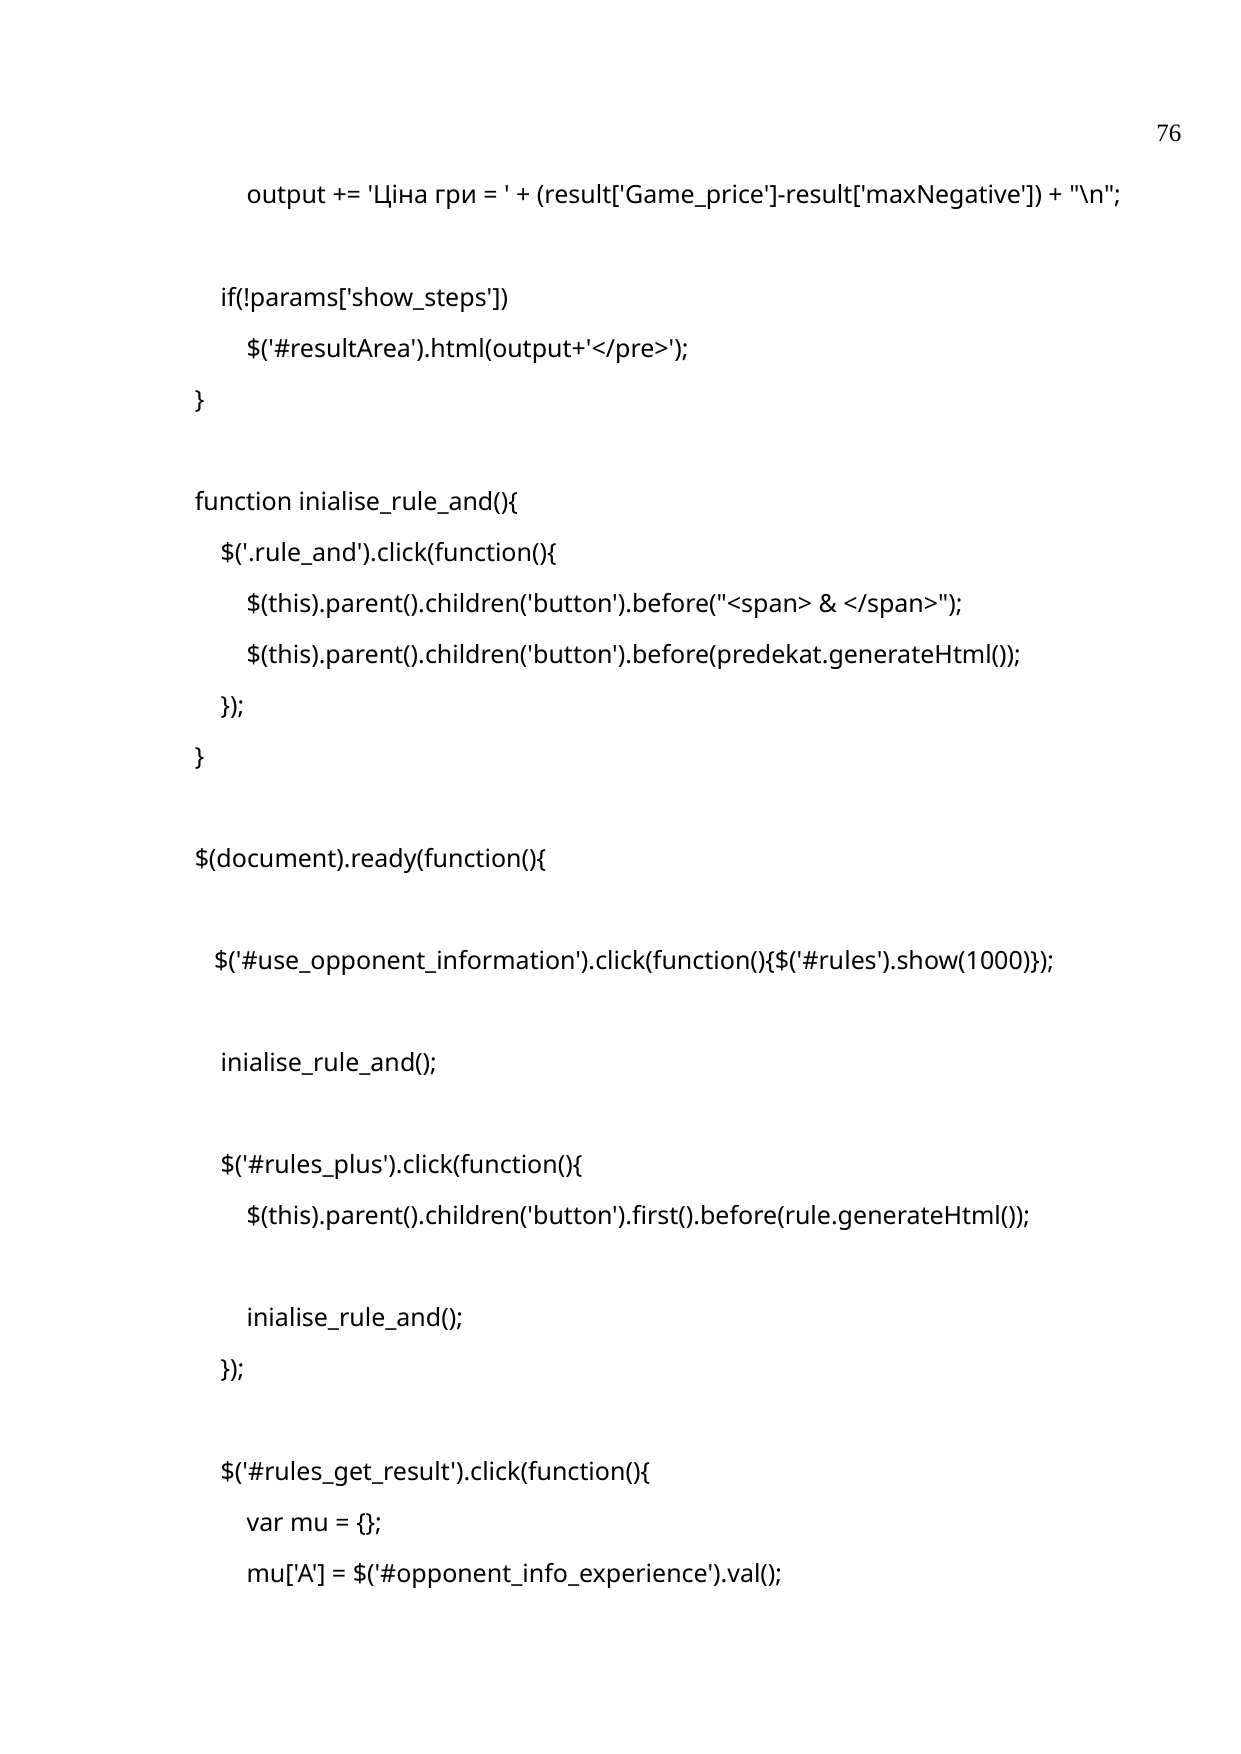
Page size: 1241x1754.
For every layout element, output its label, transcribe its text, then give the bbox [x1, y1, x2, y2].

text output += 'Ціна гри = ' + (result['Game_price']-result['maxNegative']) + "\n"; [118, 177, 1181, 211]
text } [118, 738, 1181, 773]
text $('#resultArea').html(output+'</pre>'); [118, 330, 1181, 364]
text $('.rule_and').click(function(){ [118, 534, 1181, 568]
text if(!params['show_steps']) [118, 279, 1181, 313]
text } [118, 381, 1181, 415]
text $(this).parent().children('button').before(predekat.generateHtml()); [118, 636, 1181, 671]
text $(this).parent().children('button').first().before(rule.generateHtml()); [118, 1198, 1181, 1232]
text $('#rules_plus').click(function(){ [118, 1147, 1181, 1181]
text $(this).parent().children('button').before("<span> & </span>"); [118, 585, 1181, 619]
text inialise_rule_and(); [118, 1045, 1181, 1079]
text $('#rules_get_result').click(function(){ [118, 1453, 1181, 1487]
text }); [118, 687, 1181, 722]
text $('#use_opponent_information').click(function(){$('#rules').show(1000)}); [118, 943, 1181, 977]
text }); [118, 1351, 1181, 1385]
text inialise_rule_and(); [118, 1300, 1181, 1334]
text $(document).ready(function(){ [118, 841, 1181, 875]
text mu['A'] = $('#opponent_info_experience').val(); [118, 1555, 1181, 1589]
text var mu = {}; [118, 1504, 1181, 1538]
text function inialise_rule_and(){ [118, 483, 1181, 517]
